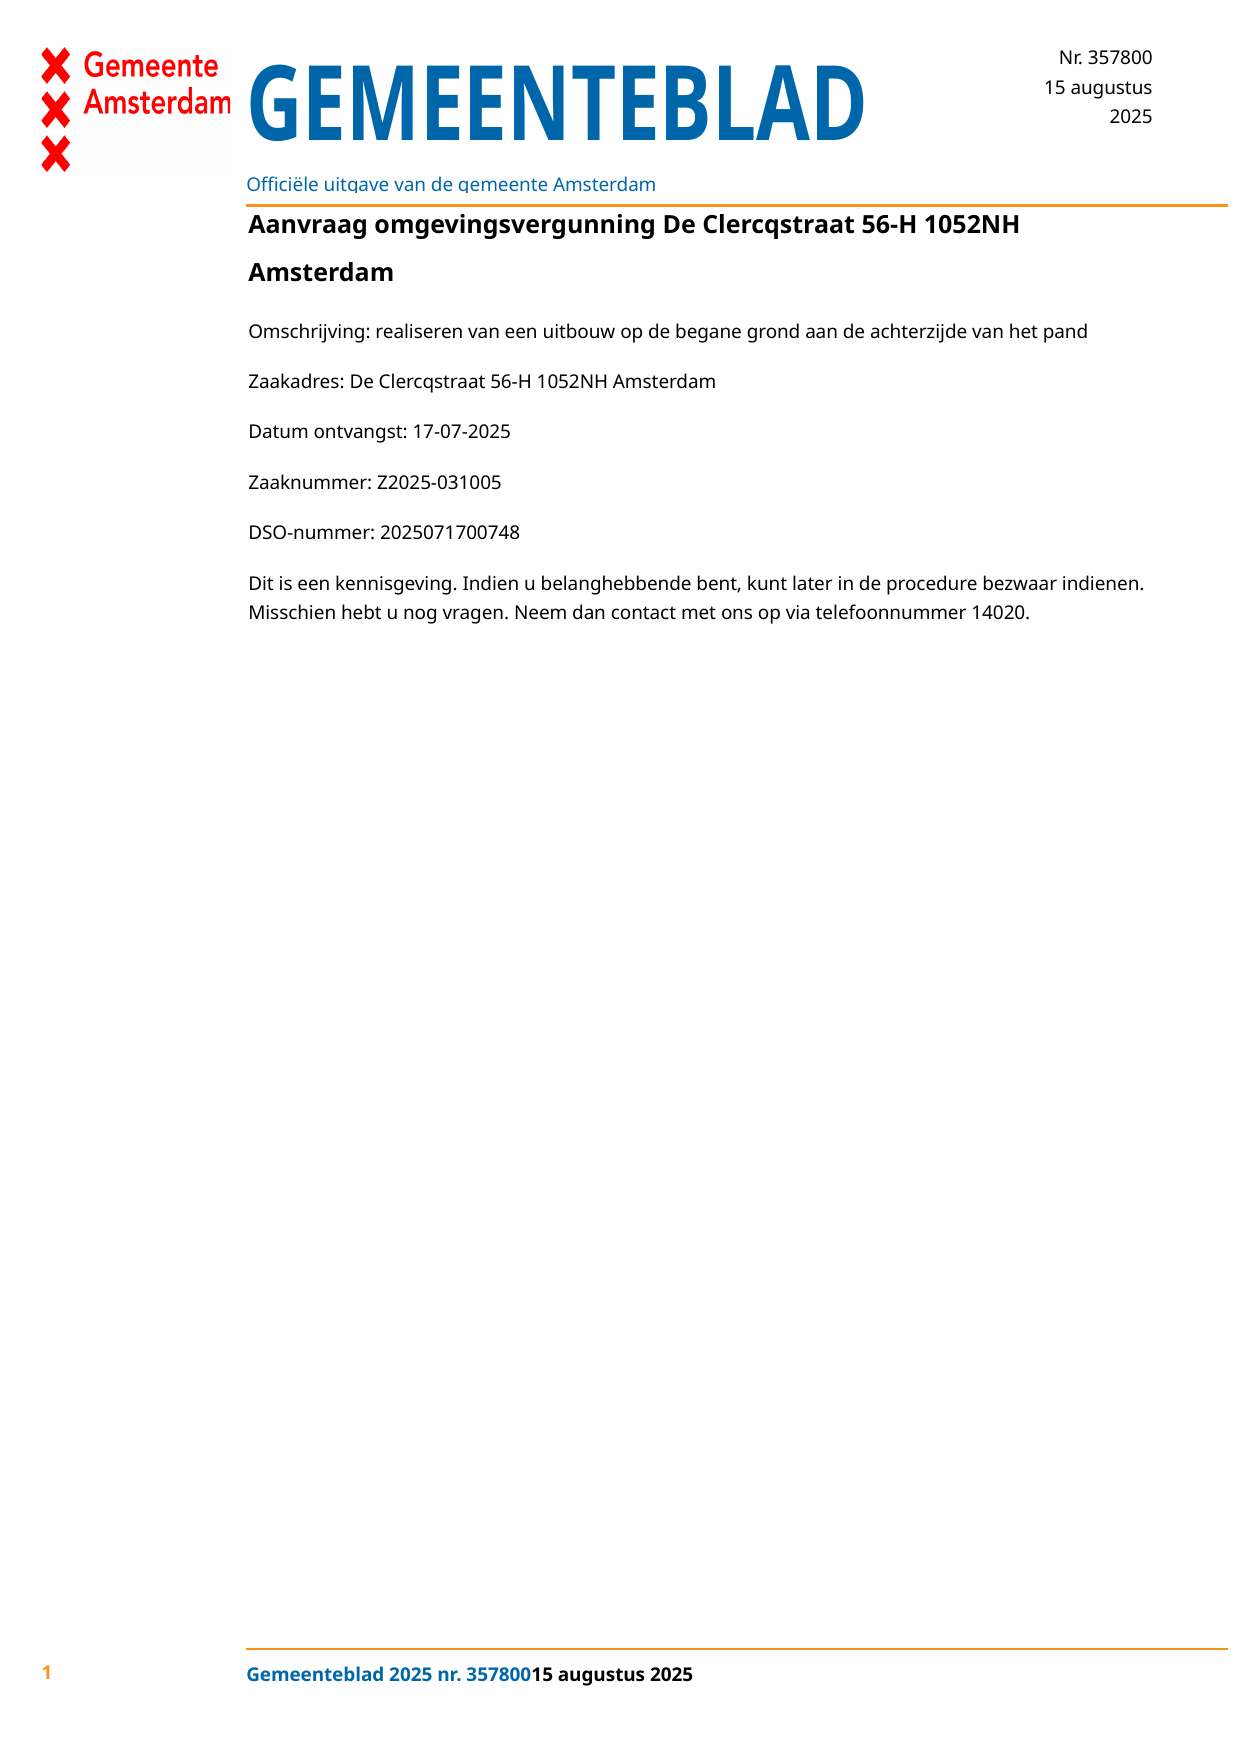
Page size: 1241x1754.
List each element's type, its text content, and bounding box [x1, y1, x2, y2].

text Omschrijving: realiseren van een uitbouw op de begane grond aan de achterzijde van het pand [248, 318, 1152, 344]
text DSO-nummer: 2025071700748 [248, 519, 1152, 545]
text Aanvraag omgevingsvergunning De Clercqstraat 56-H 1052NH Amsterdam [248, 207, 1152, 288]
text Zaaknummer: Z2025-031005 [248, 469, 1152, 495]
picture [41, 47, 231, 172]
text Zaakadres: De Clercqstraat 56-H 1052NH Amsterdam [248, 368, 1152, 394]
text Dit is een kennisgeving. Indien u belanghebbende bent, kunt later in de procedure bezwaar indienen. Misschien hebt u nog vragen. Neem dan contact met ons op via telefoonnummer 14020. [248, 570, 1152, 625]
text Datum ontvangst: 17-07-2025 [248, 419, 1152, 444]
